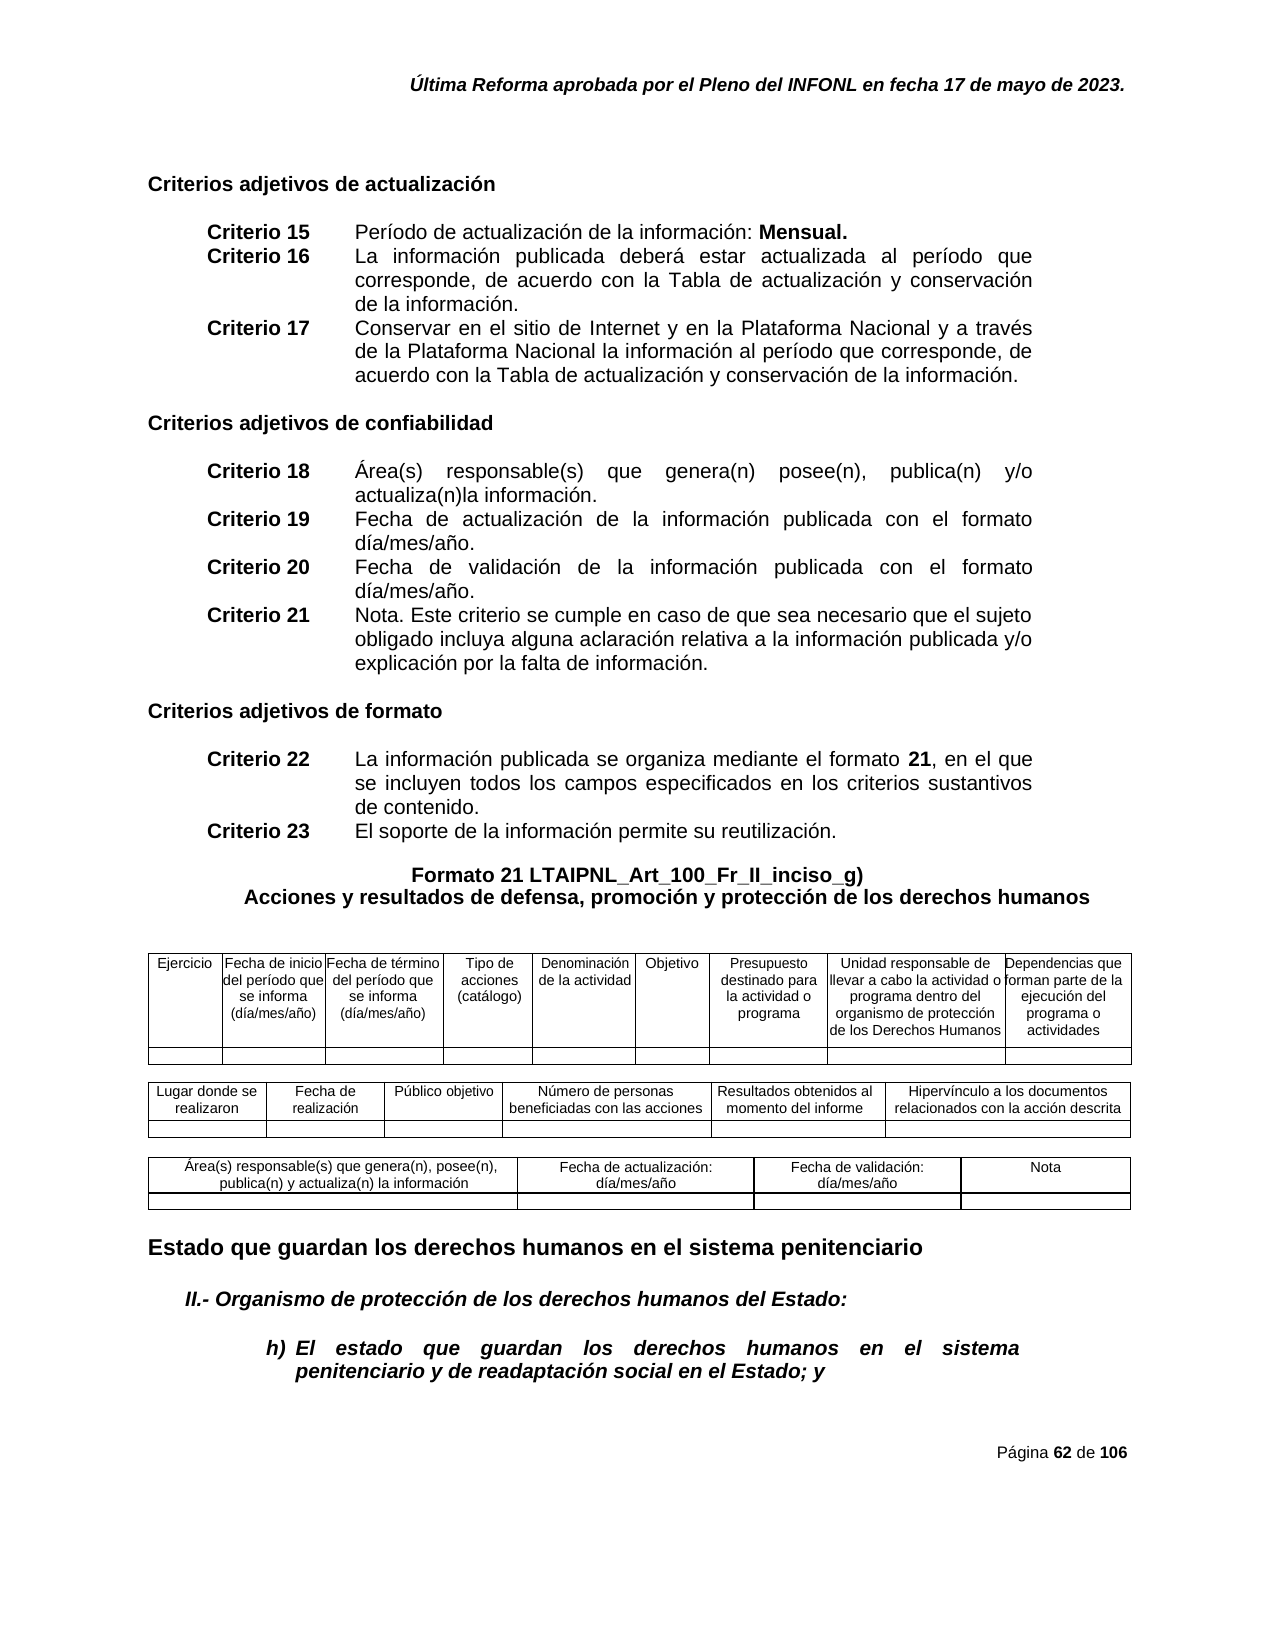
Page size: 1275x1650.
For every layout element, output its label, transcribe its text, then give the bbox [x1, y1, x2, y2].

text Estado que guardan los derechos humanos en el sistema penitenciario [148, 1234, 1127, 1260]
table_cell [1006, 1048, 1131, 1064]
table_cell [828, 1048, 1005, 1064]
table_cell [712, 1121, 885, 1137]
table_cell [267, 1121, 384, 1137]
table_cell [710, 1048, 827, 1064]
table_header Resultados obtenidos al momento del informe [712, 1083, 885, 1120]
text Criterio 18 Área(s) responsable(s) que genera(n) posee(n), publica(n) y/o actualiza(n)la información. [207, 459, 1033, 507]
table_header Fecha de validación: día/mes/año [755, 1158, 960, 1192]
table_cell [149, 1048, 222, 1064]
text Criterio 23 El soporte de la información permite su reutilización. [207, 818, 1033, 842]
table_cell [223, 1048, 325, 1064]
list El estado que guardan los derechos humanos en el sistema penitenciario y de readaptación social en el Estado; y [266, 1335, 1023, 1383]
table_header Número de personas beneficiadas con las acciones [503, 1083, 711, 1120]
text Criterio 20 Fecha de validación de la información publicada con el formato día/mes/año. [207, 555, 1033, 603]
text Acciones y resultados de defensa, promoción y protección de los derechos humanos [207, 887, 1127, 909]
table_cell [533, 1048, 635, 1064]
table_header Hipervínculo a los documentos relacionados con la acción descrita [886, 1083, 1130, 1120]
table_header Lugar donde se realizaron [149, 1083, 266, 1120]
table_header Fecha de actualización: día/mes/año [518, 1158, 753, 1192]
text Criterios adjetivos de actualización [148, 172, 1127, 196]
text Criterio 19 Fecha de actualización de la información publicada con el formato día/mes/año. [207, 507, 1033, 555]
table_header Área(s) responsable(s) que genera(n), posee(n), publica(n) y actualiza(n) la información [149, 1158, 517, 1192]
table_cell [149, 1121, 266, 1137]
text Criterio 16 La información publicada deberá estar actualizada al período que corresponde, de acuerdo con la Tabla de actualización y conservación de la información. [207, 243, 1033, 315]
table_cell [636, 1048, 709, 1064]
table_cell [503, 1121, 711, 1137]
table_header Objetivo [636, 954, 709, 1047]
text Criterio 17 Conservar en el sitio de Internet y en la Plataforma Nacional y a través de la Plataforma Nacional la información al período que corresponde, de acuerdo con la Tabla de actualización y conservación de la información. [207, 315, 1033, 387]
table_cell [444, 1048, 532, 1064]
text II.- Organismo de protección de los derechos humanos del Estado: [185, 1287, 1039, 1311]
table_header Fecha de inicio del período que se informa (día/mes/año) [223, 954, 325, 1047]
table_header Nota [962, 1158, 1130, 1192]
table_header Unidad responsable de llevar a cabo la actividad o programa dentro del organismo de protección de los Derechos Humanos [828, 954, 1005, 1047]
table_header Presupuesto destinado para la actividad o programa [710, 954, 827, 1047]
table_cell [962, 1194, 1130, 1209]
text Criterios adjetivos de formato [148, 699, 1127, 723]
table_header Público objetivo [385, 1083, 502, 1120]
text Criterio 22 La información publicada se organiza mediante el formato 21, en el que se incluyen todos los campos especificados en los criterios sustantivos de contenido. [207, 747, 1033, 818]
table_header Ejercicio [149, 954, 222, 1047]
table_cell [149, 1194, 517, 1209]
text Criterio 15 Período de actualización de la información: Mensual. [207, 219, 1033, 243]
table_cell [518, 1194, 753, 1209]
table_cell [886, 1121, 1130, 1137]
text Criterio 21 Nota. Este criterio se cumple en caso de que sea necesario que el sujeto obligado incluya alguna aclaración relativa a la información publicada y/o explicación por la falta de información. [207, 603, 1033, 675]
table_cell [755, 1194, 960, 1209]
table_header Dependencias que forman parte de la ejecución del programa o actividades [1006, 954, 1131, 1047]
table_header Denominación de la actividad [533, 954, 635, 1047]
text Criterios adjetivos de confiabilidad [148, 411, 1127, 435]
table_cell [385, 1121, 502, 1137]
table_cell [326, 1048, 443, 1064]
table_header Fecha de término del período que se informa (día/mes/año) [326, 954, 443, 1047]
table_header Fecha de realización [267, 1083, 384, 1120]
text Formato 21 LTAIPNL_Art_100_Fr_II_inciso_g) [148, 863, 1127, 887]
table_header Tipo de acciones (catálogo) [444, 954, 532, 1047]
